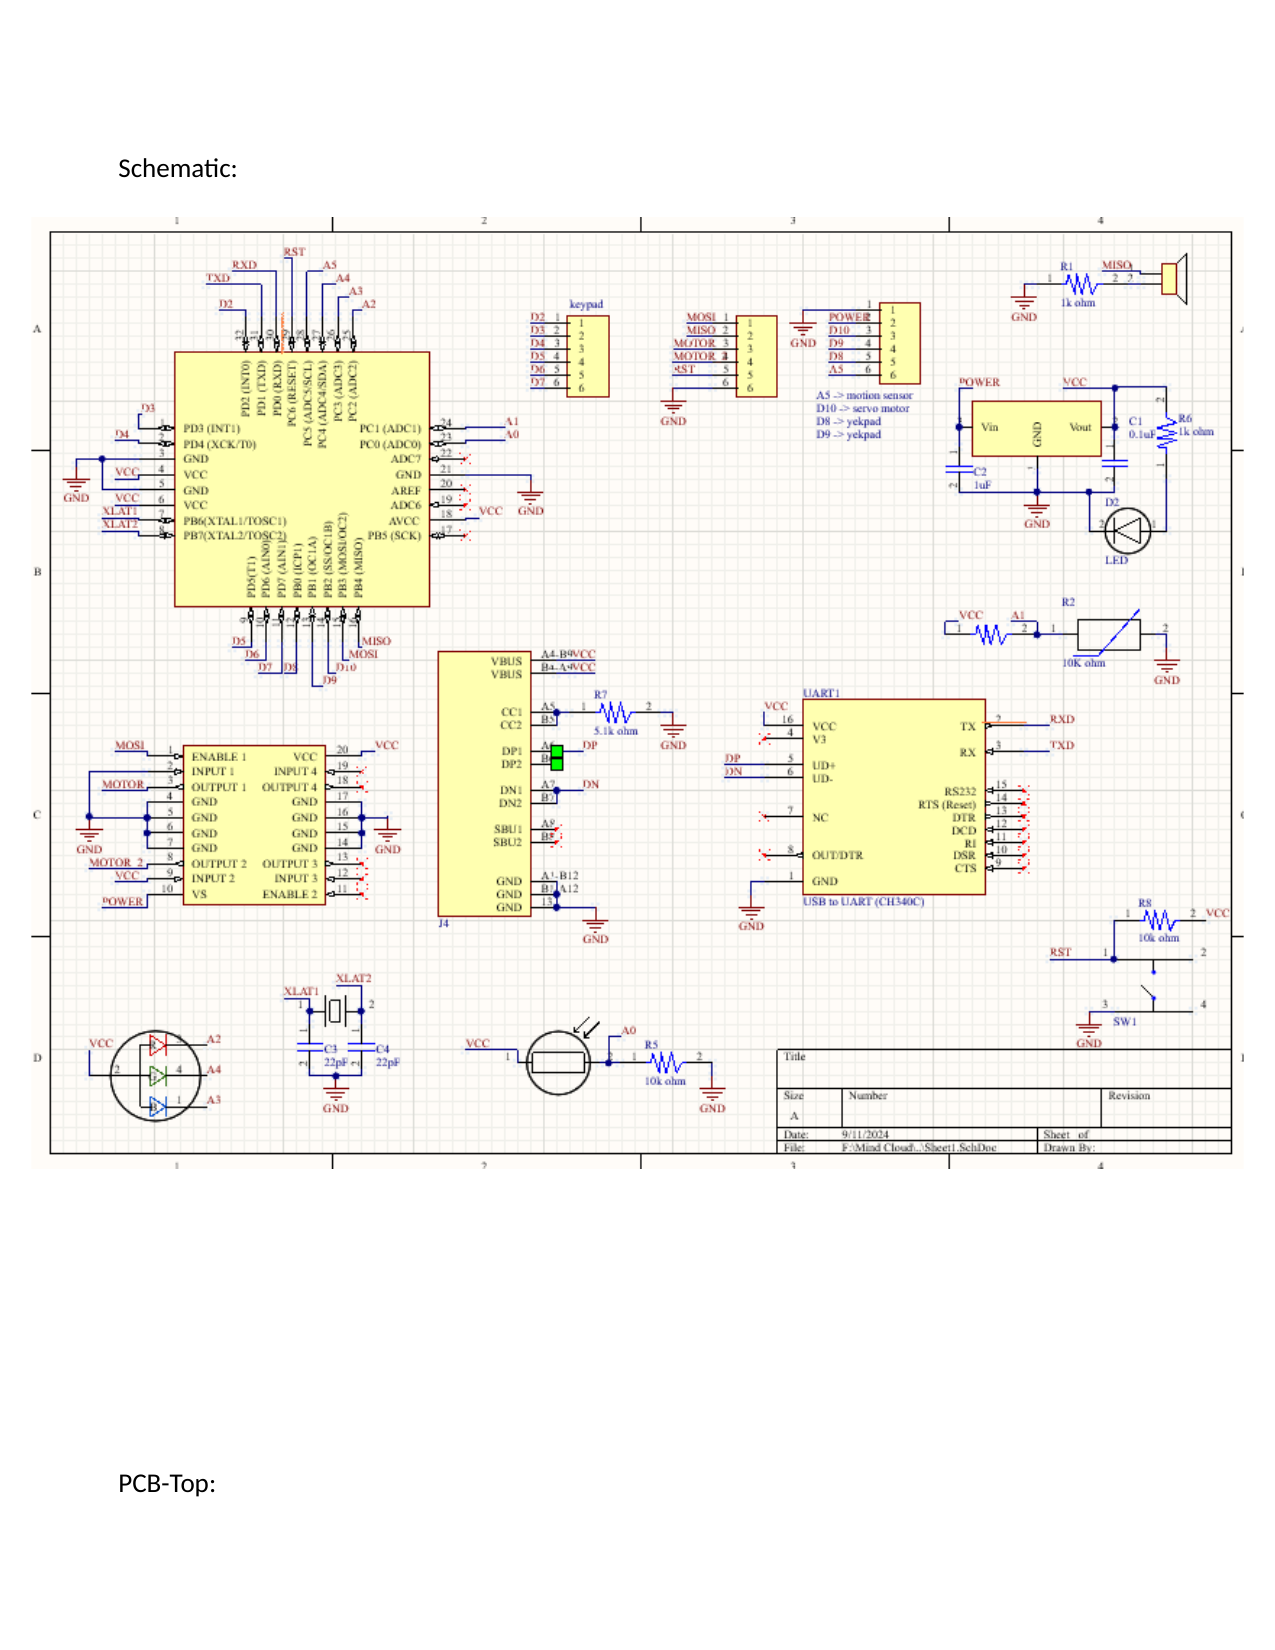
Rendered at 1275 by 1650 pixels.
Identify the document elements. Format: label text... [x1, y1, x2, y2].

picture [31, 217, 1244, 1169]
text Schematic: [118, 151, 1157, 184]
text PCB-Top: [118, 1466, 1157, 1499]
